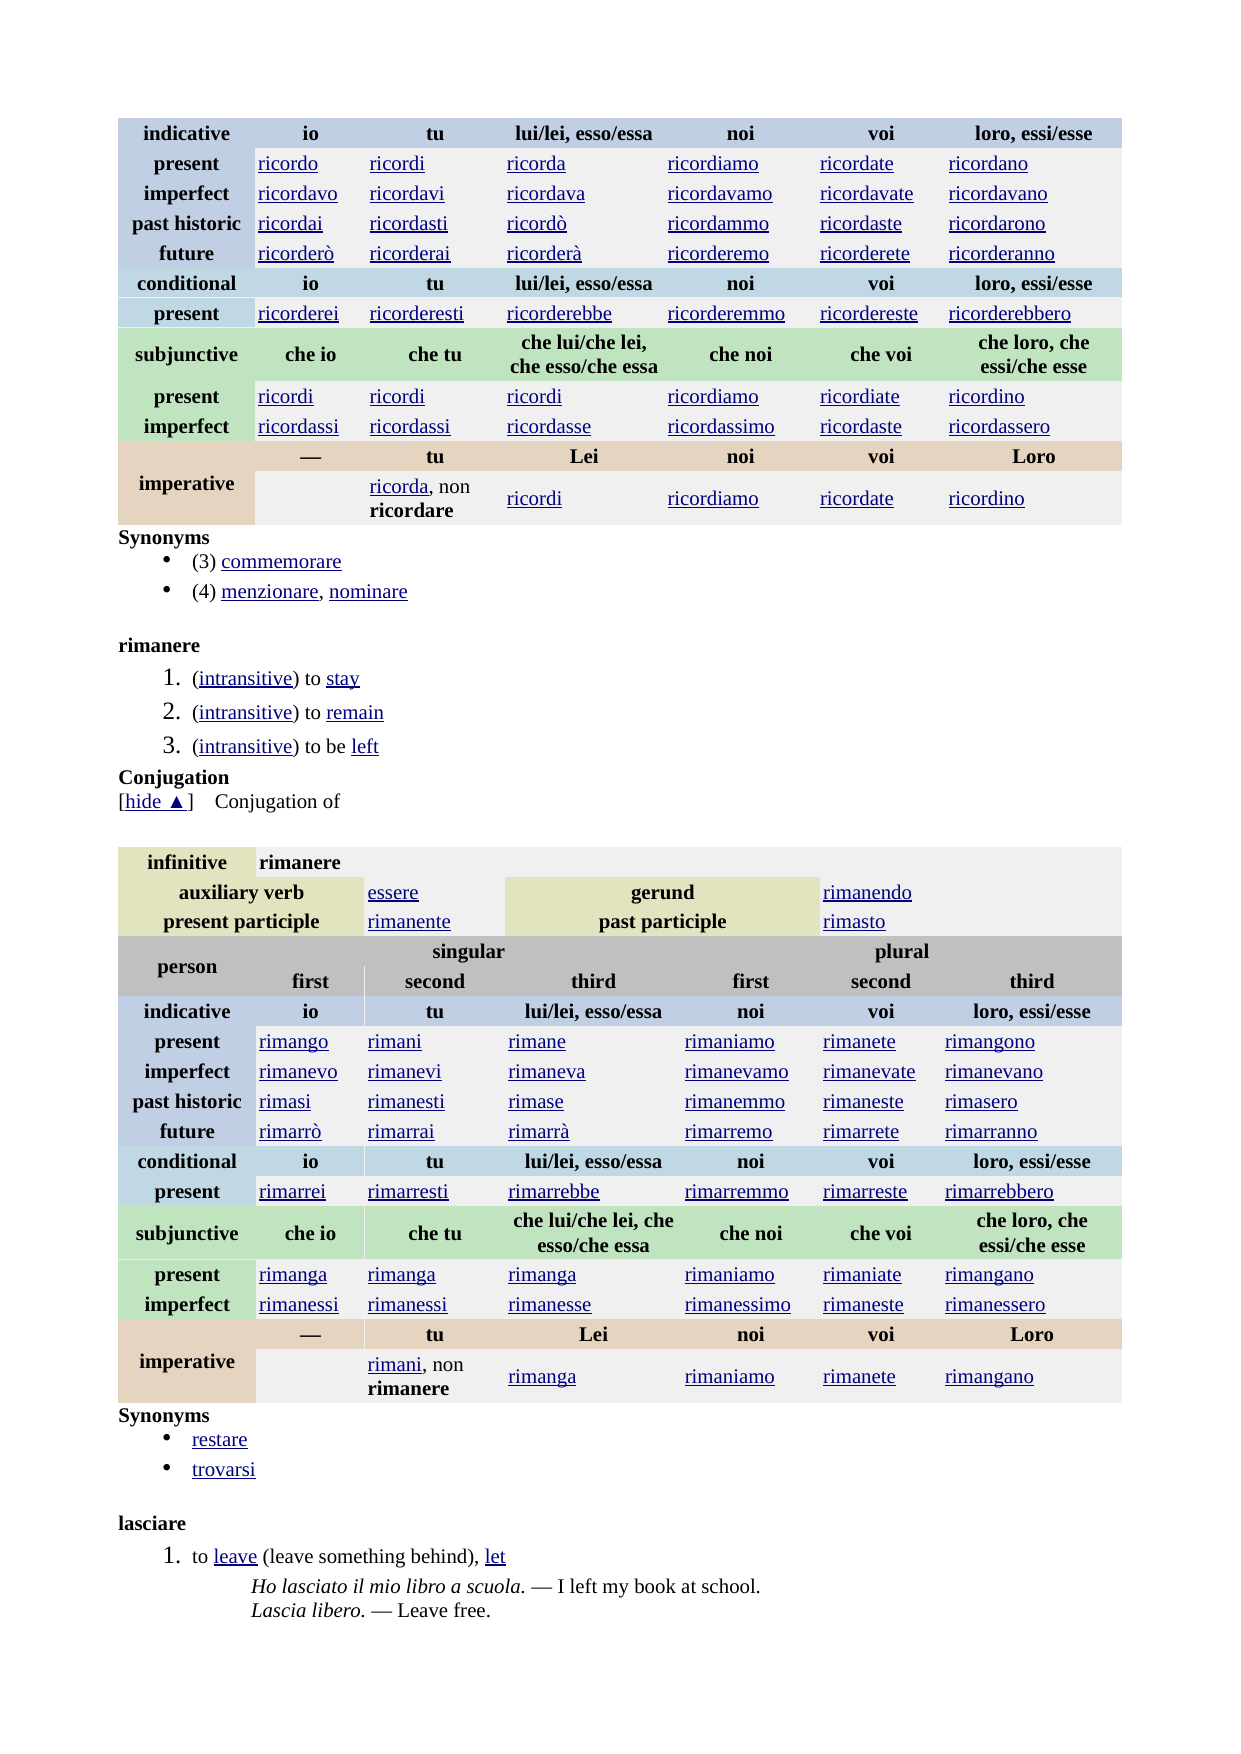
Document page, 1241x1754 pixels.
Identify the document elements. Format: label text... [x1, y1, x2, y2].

table_cell rimanevamo [682, 1056, 820, 1086]
table_cell che loro, che essi/che esse [942, 1206, 1122, 1259]
table_cell ricordò [504, 208, 664, 238]
table_header rimanere [256, 847, 364, 877]
table_cell rimaneva [505, 1056, 682, 1086]
text lasciare [118, 1511, 1122, 1535]
table_cell rimaneste [820, 1086, 942, 1116]
table_cell rimasero [942, 1086, 1122, 1116]
table_cell rimarrà [505, 1116, 682, 1146]
table_cell rimarrebbe [505, 1176, 682, 1206]
table_cell ricorderete [817, 238, 945, 268]
table_cell present [118, 381, 255, 411]
table_cell rimarrò [256, 1116, 364, 1146]
table_cell io [256, 1146, 364, 1176]
table_cell che tu [366, 328, 504, 381]
table_cell ricordai [255, 208, 366, 238]
table_cell lui/lei, esso/essa [505, 1146, 682, 1176]
table_cell che lui/che lei, che esso/che essa [505, 1206, 682, 1259]
table_cell che loro, che essi/che esse [945, 328, 1122, 381]
table_cell rimanete [820, 1026, 942, 1056]
table_cell person [118, 936, 256, 996]
table_cell ricordi [504, 381, 664, 411]
table_cell rimani, non rimanere [365, 1349, 505, 1403]
table_cell che voi [817, 328, 945, 381]
text rimanere [118, 633, 1122, 657]
table_cell che voi [820, 1206, 942, 1259]
table_cell rimasto [820, 907, 1122, 936]
table_cell first [256, 966, 364, 996]
table_header [820, 847, 1122, 877]
table_cell rimaniamo [682, 1026, 820, 1056]
table_cell imperfect [118, 411, 255, 441]
table_cell conditional [118, 1146, 256, 1176]
table_cell ricordiamo [664, 148, 817, 178]
table_cell ricorderei [255, 298, 366, 327]
table_cell subjunctive [118, 1206, 256, 1259]
table_cell past historic [118, 1086, 256, 1116]
table_cell Loro [945, 441, 1122, 471]
table_cell noi [682, 1146, 820, 1176]
table_cell indicative [118, 996, 256, 1026]
table_cell voi [820, 1319, 942, 1349]
table_cell ricordino [945, 471, 1122, 525]
table_cell lui/lei, esso/essa [505, 996, 682, 1026]
table_cell ricorderà [504, 238, 664, 268]
table_cell second [820, 966, 942, 996]
table_cell ricordi [255, 381, 366, 411]
table_cell singular [256, 936, 682, 966]
list to leave (leave something behind), let [162, 1540, 1122, 1568]
table_cell ricordi [366, 148, 504, 178]
table_header infinitive [118, 847, 256, 877]
table_cell rimarremo [682, 1116, 820, 1146]
table_cell rimanente [365, 907, 505, 936]
table_cell voi [817, 118, 945, 148]
table_cell noi [664, 118, 817, 148]
list (3) commemorare [162, 549, 1122, 574]
table_cell lui/lei, esso/essa [504, 118, 664, 148]
table_cell imperative [118, 1319, 256, 1403]
table_cell rimarranno [942, 1116, 1122, 1146]
table_cell ricordava [504, 178, 664, 208]
table_cell rimaniamo [682, 1349, 820, 1403]
table_cell [256, 1349, 364, 1403]
list (4) menzionare, nominare [162, 579, 1122, 604]
table_cell rimanesse [505, 1289, 682, 1319]
table_cell voi [817, 268, 945, 297]
table_cell ricordavate [817, 178, 945, 208]
table_cell present [118, 148, 255, 178]
table_cell che io [255, 328, 366, 381]
table_cell che lui/che lei, che esso/che essa [504, 328, 664, 381]
table_cell voi [820, 996, 942, 1026]
table_cell present [118, 1176, 256, 1206]
table_cell ricordasti [366, 208, 504, 238]
table_cell imperfect [118, 1289, 256, 1319]
table_cell rimanessi [365, 1289, 505, 1319]
table_cell lui/lei, esso/essa [504, 268, 664, 297]
table_cell future [118, 238, 255, 268]
table_cell rimanevate [820, 1056, 942, 1086]
table_cell ricorderanno [945, 238, 1122, 268]
table_cell io [255, 268, 366, 297]
subtitle Synonyms [118, 525, 1122, 549]
table_cell ricordate [817, 471, 945, 525]
table_cell ricordassi [255, 411, 366, 441]
table_cell Loro [942, 1319, 1122, 1349]
table_cell ricordavamo [664, 178, 817, 208]
table_cell rimanendo [820, 877, 1122, 907]
table_cell rimarrete [820, 1116, 942, 1146]
table_cell rimanesti [365, 1086, 505, 1116]
table_cell indicative [118, 118, 255, 148]
table_cell tu [365, 1146, 505, 1176]
table_cell che io [256, 1206, 364, 1259]
table_cell rimarresti [365, 1176, 505, 1206]
list (intransitive) to be left [162, 731, 1122, 759]
table_cell loro, essi/esse [945, 118, 1122, 148]
table_cell plural [682, 936, 1122, 966]
table_cell ricordino [945, 381, 1122, 411]
table_header [505, 847, 820, 877]
table_cell rimanga [505, 1260, 682, 1289]
table_cell third [505, 966, 682, 996]
table_cell present [118, 1026, 256, 1056]
table_cell ricorderò [255, 238, 366, 268]
table_cell rimangano [942, 1260, 1122, 1289]
table_cell io [255, 118, 366, 148]
table_cell ricordiamo [664, 471, 817, 525]
table_cell ricorderemmo [664, 298, 817, 327]
table_cell rimangano [942, 1349, 1122, 1403]
table_cell imperfect [118, 1056, 256, 1086]
table_cell rimanete [820, 1349, 942, 1403]
table_cell che tu [365, 1206, 505, 1259]
table_cell auxiliary verb [118, 877, 364, 907]
list (intransitive) to remain [162, 696, 1122, 725]
table_cell ricordassimo [664, 411, 817, 441]
list restare [162, 1427, 1122, 1452]
table_cell rimango [256, 1026, 364, 1056]
table_cell third [942, 966, 1122, 996]
table_cell ricordiate [817, 381, 945, 411]
table_cell rimaniate [820, 1260, 942, 1289]
table_cell tu [366, 441, 504, 471]
table_cell rimani [365, 1026, 505, 1056]
table_header [365, 847, 505, 877]
table_cell ricordammo [664, 208, 817, 238]
table_cell ricordo [255, 148, 366, 178]
table_cell rimaneste [820, 1289, 942, 1319]
table_cell ricordassero [945, 411, 1122, 441]
table_cell first [682, 966, 820, 996]
table_cell present participle [118, 907, 364, 936]
table_cell ricordavo [255, 178, 366, 208]
table_cell ricordano [945, 148, 1122, 178]
table_cell ricordavi [366, 178, 504, 208]
table_cell ricordarono [945, 208, 1122, 238]
table_cell Lei [505, 1319, 682, 1349]
text [hide ▲] Conjugation of [118, 789, 1122, 813]
table_cell present [118, 298, 255, 327]
list trovarsi [162, 1457, 1122, 1482]
table_cell ricorderesti [366, 298, 504, 327]
table_cell rimanessero [942, 1289, 1122, 1319]
table_cell rimanga [505, 1349, 682, 1403]
table_cell rimanga [365, 1260, 505, 1289]
table_cell tu [366, 118, 504, 148]
table_cell conditional [118, 268, 255, 297]
table_cell rimanevo [256, 1056, 364, 1086]
table_cell ricorderai [366, 238, 504, 268]
table_cell ricordi [504, 471, 664, 525]
table_cell ricordaste [817, 208, 945, 238]
table_cell ricorderemo [664, 238, 817, 268]
table_cell past participle [505, 907, 820, 936]
table_cell rimarrei [256, 1176, 364, 1206]
table_cell noi [664, 441, 817, 471]
table_cell ricordereste [817, 298, 945, 327]
table_cell Lei [504, 441, 664, 471]
table_cell voi [820, 1146, 942, 1176]
table_cell ricordasse [504, 411, 664, 441]
table_cell ricordaste [817, 411, 945, 441]
table_cell rimase [505, 1086, 682, 1116]
subtitle Synonyms [118, 1403, 1122, 1427]
table_cell rimasi [256, 1086, 364, 1116]
table_cell loro, essi/esse [945, 268, 1122, 297]
table_cell rimarrai [365, 1116, 505, 1146]
table_cell subjunctive [118, 328, 255, 381]
table_cell tu [365, 996, 505, 1026]
table_cell ricorderebbero [945, 298, 1122, 327]
table_cell noi [682, 1319, 820, 1349]
table_cell ricordiamo [664, 381, 817, 411]
table_cell tu [366, 268, 504, 297]
table_cell future [118, 1116, 256, 1146]
table_cell gerund [505, 877, 820, 907]
table_cell second [365, 966, 505, 996]
table_cell voi [817, 441, 945, 471]
table_cell rimarreste [820, 1176, 942, 1206]
table_cell ricordassi [366, 411, 504, 441]
subtitle Conjugation [118, 765, 1122, 789]
table_cell ricordavano [945, 178, 1122, 208]
list Lascia libero. ― Leave free. [221, 1598, 1122, 1622]
table_cell che noi [664, 328, 817, 381]
table_cell loro, essi/esse [942, 1146, 1122, 1176]
table_cell rimarremmo [682, 1176, 820, 1206]
table_cell rimarrebbero [942, 1176, 1122, 1206]
table_cell rimanevano [942, 1056, 1122, 1086]
list Ho lasciato il mio libro a scuola. ― I left my book at school. [221, 1574, 1122, 1598]
table_cell imperative [118, 441, 255, 525]
table_cell — [255, 441, 366, 471]
table_cell rimanessi [256, 1289, 364, 1319]
table_cell io [256, 996, 364, 1026]
table_cell rimanga [256, 1260, 364, 1289]
table_cell imperfect [118, 178, 255, 208]
table_cell rimanevi [365, 1056, 505, 1086]
table_cell ricorda, non ricordare [366, 471, 504, 525]
table_cell rimangono [942, 1026, 1122, 1056]
table_cell ricordi [366, 381, 504, 411]
table_cell che noi [682, 1206, 820, 1259]
table_cell loro, essi/esse [942, 996, 1122, 1026]
table_cell rimanemmo [682, 1086, 820, 1116]
table_cell noi [682, 996, 820, 1026]
table_cell present [118, 1260, 256, 1289]
table_cell essere [365, 877, 505, 907]
list (intransitive) to stay [162, 662, 1122, 690]
table_cell rimanessimo [682, 1289, 820, 1319]
table_cell tu [365, 1319, 505, 1349]
table_cell — [256, 1319, 364, 1349]
table_cell [255, 471, 366, 525]
table_cell past historic [118, 208, 255, 238]
table_cell rimaniamo [682, 1260, 820, 1289]
table_cell ricordate [817, 148, 945, 178]
table_cell ricorda [504, 148, 664, 178]
table_cell rimane [505, 1026, 682, 1056]
table_cell ricorderebbe [504, 298, 664, 327]
table_cell noi [664, 268, 817, 297]
